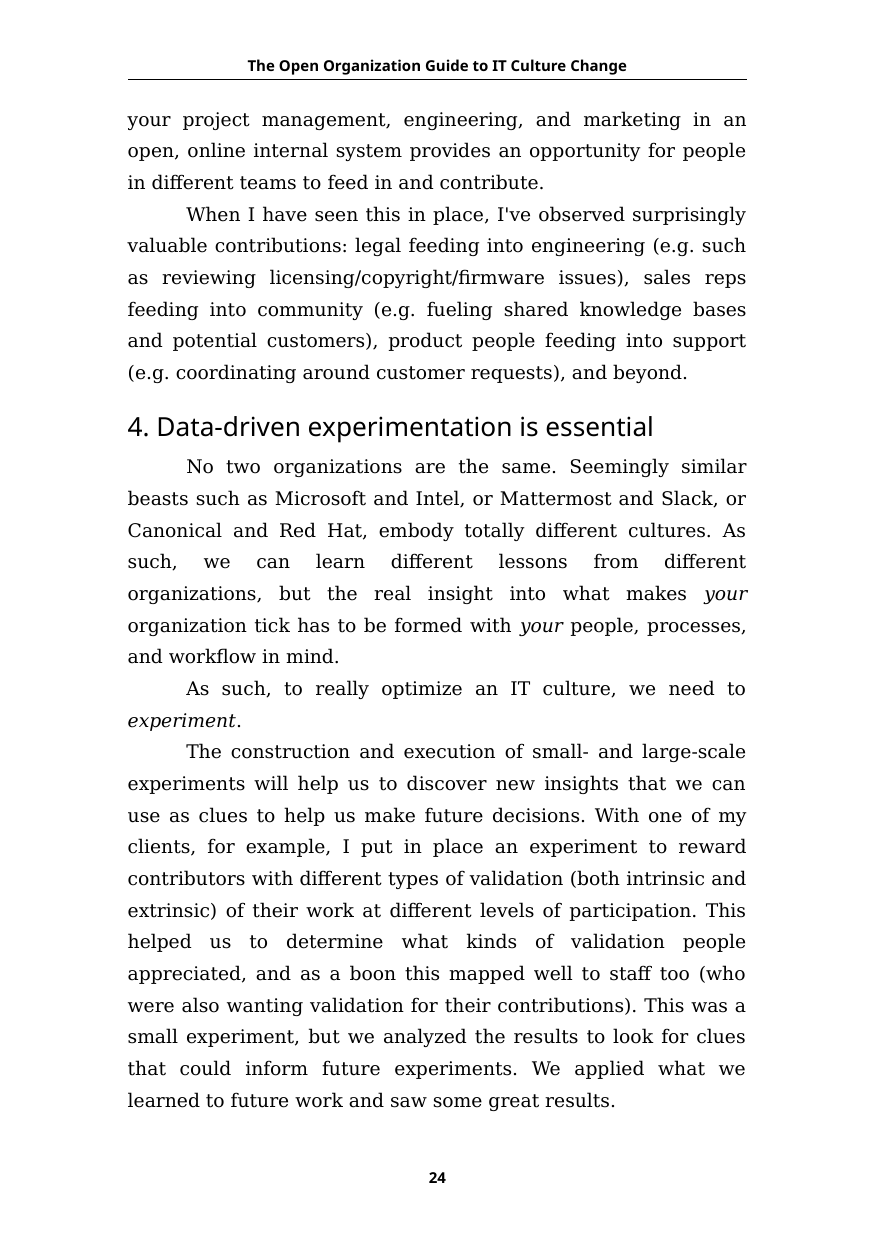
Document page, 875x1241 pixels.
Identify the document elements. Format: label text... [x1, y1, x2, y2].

text No two organizations are the same. Seemingly similar beasts such as Microsoft and Intel, or Mattermost and Slack, or Canonical and Red Hat, embody totally different cultures. As such, we can learn different lessons from different organizations, but the real insight into what makes your organization tick has to be formed with your people, processes, and workflow in mind. [127, 457, 747, 668]
text When I have seen this in place, I've observed surprisingly valuable contributions: legal feeding into engineering (e.g. such as reviewing licensing/copyright/firmware issues), sales reps feeding into community (e.g. fueling shared knowledge bases and potential customers), product people feeding into support (e.g. coordinating around customer requests), and beyond. [127, 204, 747, 384]
subtitle 4. Data-driven experimentation is essential [127, 408, 747, 444]
text As such, to really optimize an IT culture, we need to experiment. [127, 678, 747, 732]
text The construction and execution of small- and large-scale experiments will help us to discover new insights that we can use as clues to help us make future decisions. With one of my clients, for example, I put in place an experiment to reward contributors with different types of validation (both intrinsic and extrinsic) of their work at different levels of participation. This helped us to determine what kinds of validation people appreciated, and as a boon this mapped well to staff too (who were also wanting validation for their contributions). This was a small experiment, but we analyzed the results to look for clues that could inform future experiments. We applied what we learned to future work and saw some great results. [127, 742, 747, 1112]
text your project management, engineering, and marketing in an open, online internal system provides an opportunity for people in different teams to feed in and contribute. [127, 109, 747, 194]
